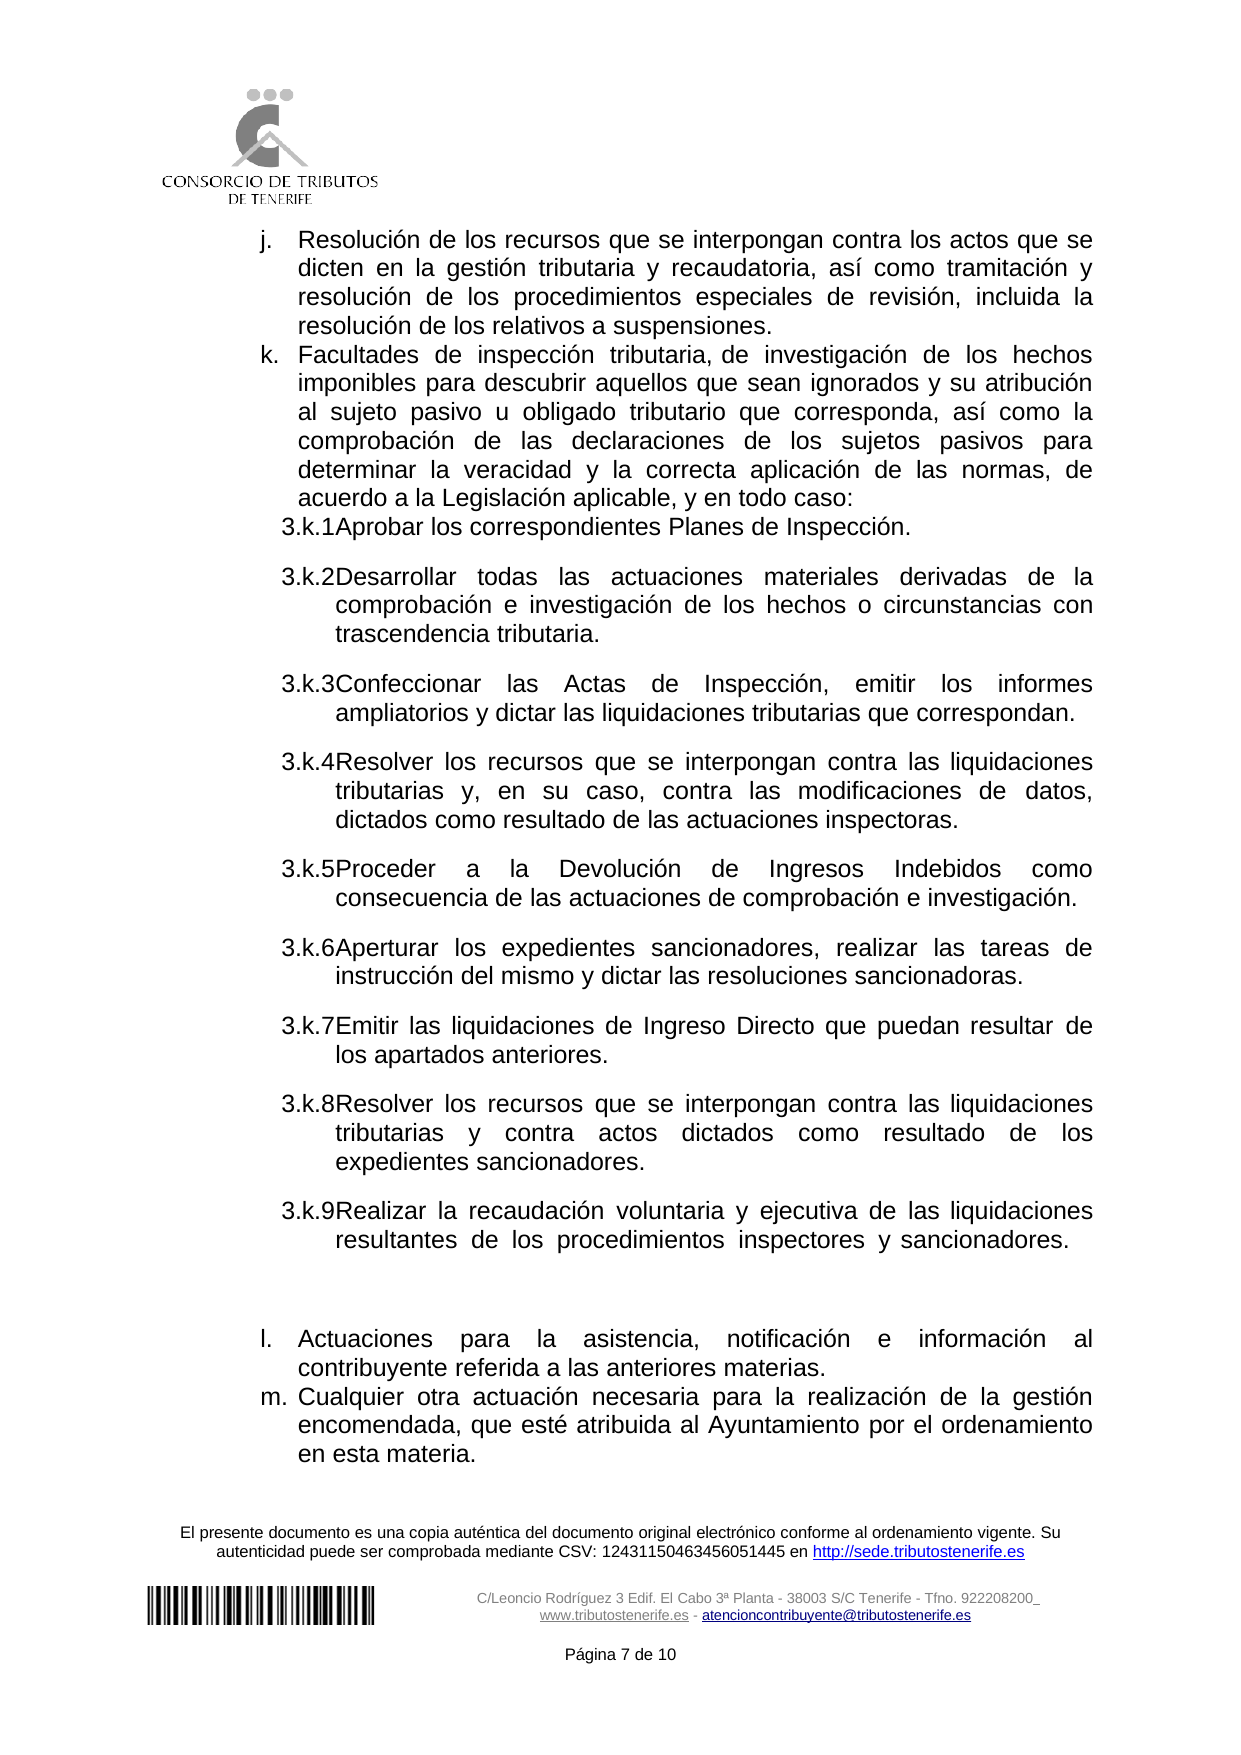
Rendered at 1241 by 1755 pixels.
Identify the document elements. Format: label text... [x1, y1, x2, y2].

list Actuaciones para la asistencia, notificación e información al contribuyente referida a las anteriores materias. [260, 1324, 1093, 1382]
text El presente documento es una copia auténtica del documento original electrónico conforme al ordenamiento vigente. Su autenticidad puede ser comprobada mediante CSV: 12431150463456051445 en http://sede.tributostenerife.es [179, 1523, 1062, 1561]
list Cualquier otra actuación necesaria para la realización de la gestión encomendada, que esté atribuida al Ayuntamiento por el ordenamiento en esta materia. [260, 1382, 1093, 1468]
list Resolver los recursos que se interpongan contra las liquidaciones tributarias y contra actos dictados como resultado de los expedientes sancionadores. [281, 1089, 1093, 1176]
list Desarrollar todas las actuaciones materiales derivadas de la comprobación e investigación de los hechos o circunstancias con trascendencia tributaria. [281, 562, 1093, 648]
list Confeccionar las Actas de Inspección, emitir los informes ampliatorios y dictar las liquidaciones tributarias que correspondan. [281, 669, 1093, 726]
list Facultades de inspección tributaria, de investigación de los hechos imponibles para descubrir aquellos que sean ignorados y su atribución al sujeto pasivo u obligado tributario que corresponda, así como la comprobación de las declaraciones de los sujetos pasivos para determinar la veracidad y la correcta aplicación de las normas, de acuerdo a la Legislación aplicable, y en todo caso: [260, 340, 1093, 512]
text C/Leoncio Rodríguez 3 Edif. El Cabo 3ª Planta - 38003 S/C Tenerife - Tfno. 922208200 www.tributostenerife.es - atencioncontribuyente@tributostenerife.es [477, 1590, 1105, 1623]
subtitle Resolución de los recursos que se interpongan contra los actos que se dicten en la gestión tributaria y recaudatoria, así como tramitación y resolución de los procedimientos especiales de revisión, incluida la resolución de los relativos a suspensiones. [260, 225, 1093, 340]
list Resolver los recursos que se interpongan contra las liquidaciones tributarias y, en su caso, contra las modificaciones de datos, dictados como resultado de las actuaciones inspectoras. [281, 747, 1093, 833]
text Página 7 de 10 [558, 1645, 683, 1664]
list Aperturar los expedientes sancionadores, realizar las tareas de instrucción del mismo y dictar las resoluciones sancionadoras. [281, 933, 1093, 990]
list Aprobar los correspondientes Planes de Inspección. [281, 512, 1105, 541]
list Realizar la recaudación voluntaria y ejecutiva de las liquidaciones resultantes de los procedimientos inspectores y sancionadores. [281, 1196, 1093, 1254]
list Proceder a la Devolución de Ingresos Indebidos como consecuencia de las actuaciones de comprobación e investigación. [281, 854, 1093, 912]
list Emitir las liquidaciones de Ingreso Directo que puedan resultar de los apartados anteriores. [281, 1011, 1093, 1068]
